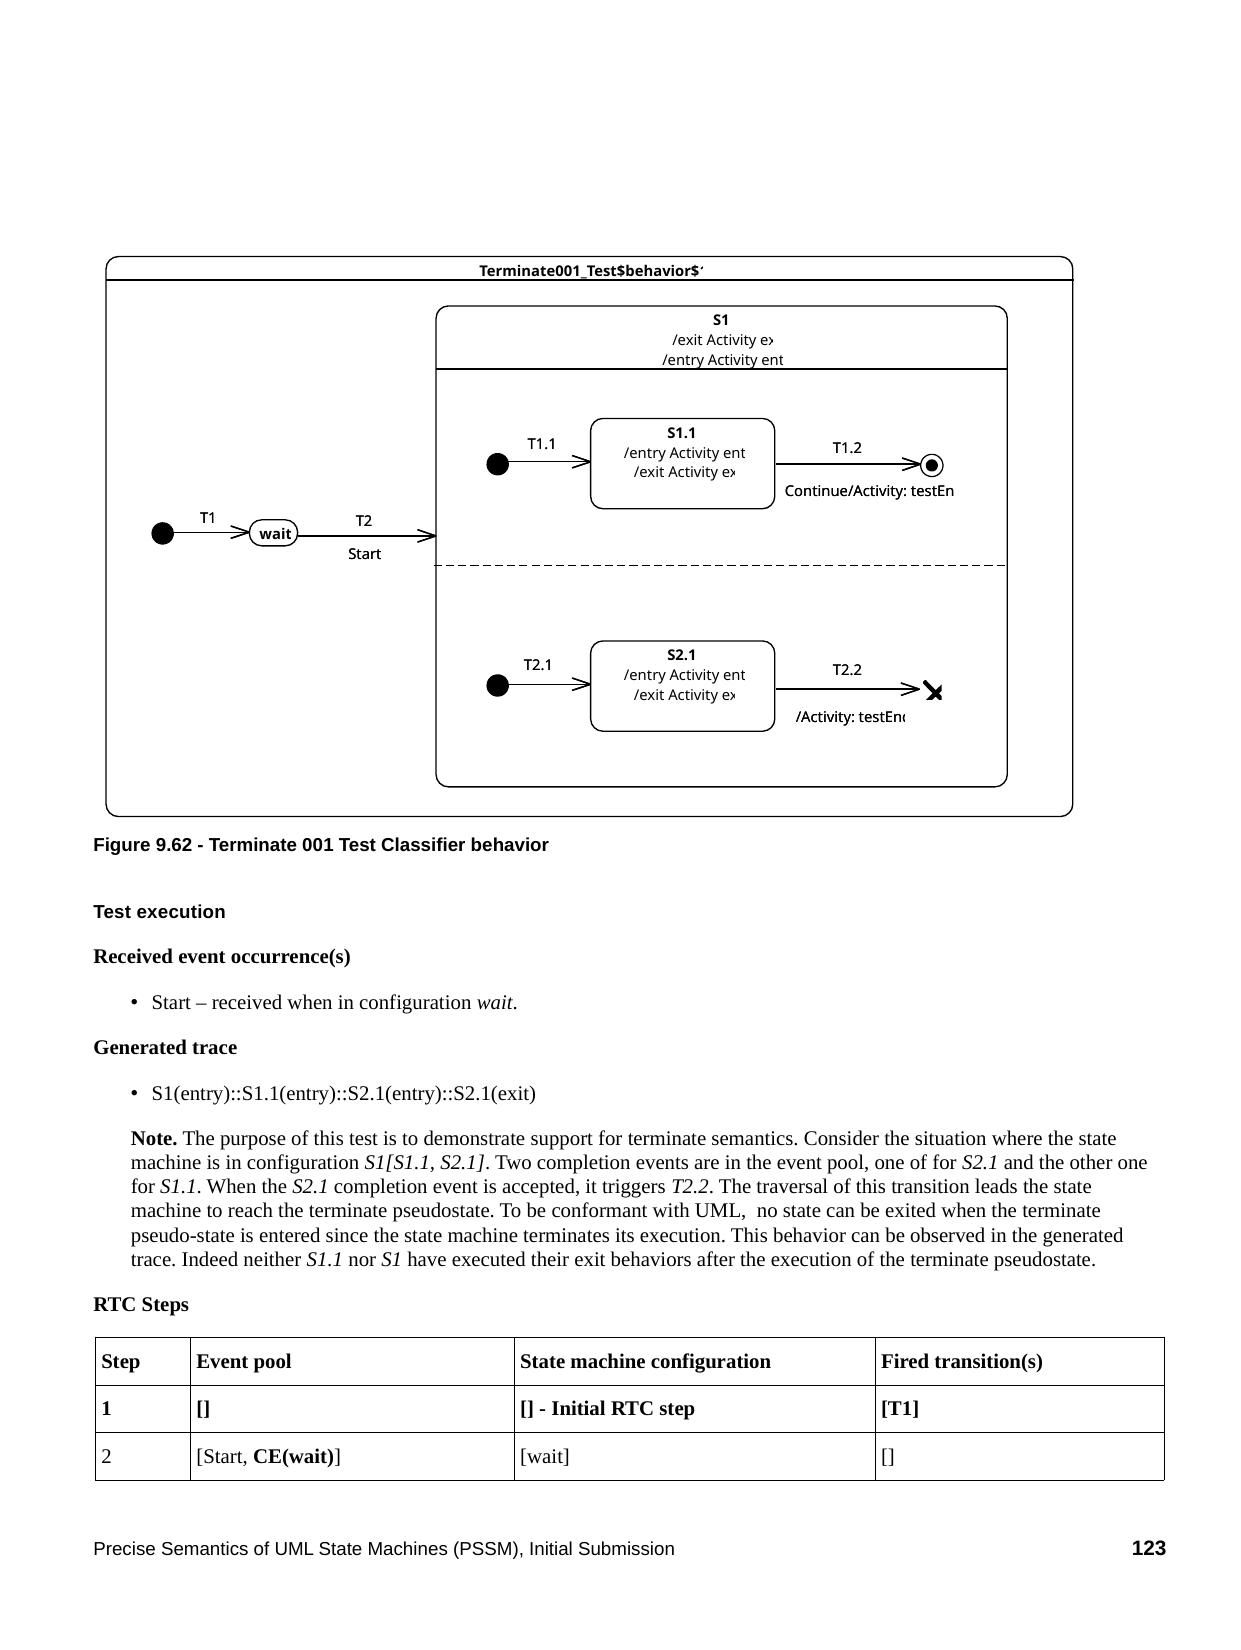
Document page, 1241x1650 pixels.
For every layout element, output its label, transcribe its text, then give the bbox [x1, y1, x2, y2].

text Figure 9.62 - Terminate 001 Test Classifier behavior [93, 243, 1087, 856]
table_cell 2 [96, 1433, 190, 1480]
table_cell 1 [96, 1386, 190, 1432]
subtitle Test execution [93, 901, 1164, 923]
table_header Step [96, 1338, 190, 1384]
text Received event occurrence(s) [93, 944, 1164, 968]
table_cell [] [876, 1433, 1164, 1480]
table_cell [] - Initial RTC step [515, 1386, 875, 1432]
table_cell [wait] [515, 1433, 875, 1480]
table_cell [Start, CE(wait)] [191, 1433, 514, 1480]
table_cell [] [191, 1386, 514, 1432]
text Generated trace [93, 1035, 1164, 1059]
table_cell [T1] [876, 1386, 1164, 1432]
table_header Fired transition(s) [876, 1338, 1164, 1384]
list Start – received when in configuration wait. [131, 989, 1164, 1014]
text RTC Steps [93, 1292, 1164, 1316]
table_header State machine configuration [515, 1338, 875, 1384]
text Note. The purpose of this test is to demonstrate support for terminate semantics. Consider the situation where the state machine is in configuration S1[S1.1, S2.1]. Two completion events are in the event pool, one of for S2.1 and the other one for S1.1. When the S2.1 completion event is accepted, it triggers T2.2. The traversal of this transition leads the state machine to reach the terminate pseudostate. To be conformant with UML, no state can be exited when the terminate pseudo-state is entered since the state machine terminates its execution. This behavior can be observed in the generated trace. Indeed neither S1.1 nor S1 have executed their exit behaviors after the execution of the terminate pseudostate. [131, 1126, 1164, 1271]
list S1(entry)::S1.1(entry)::S2.1(entry)::S2.1(exit) [131, 1080, 1164, 1105]
table_header Event pool [191, 1338, 514, 1384]
